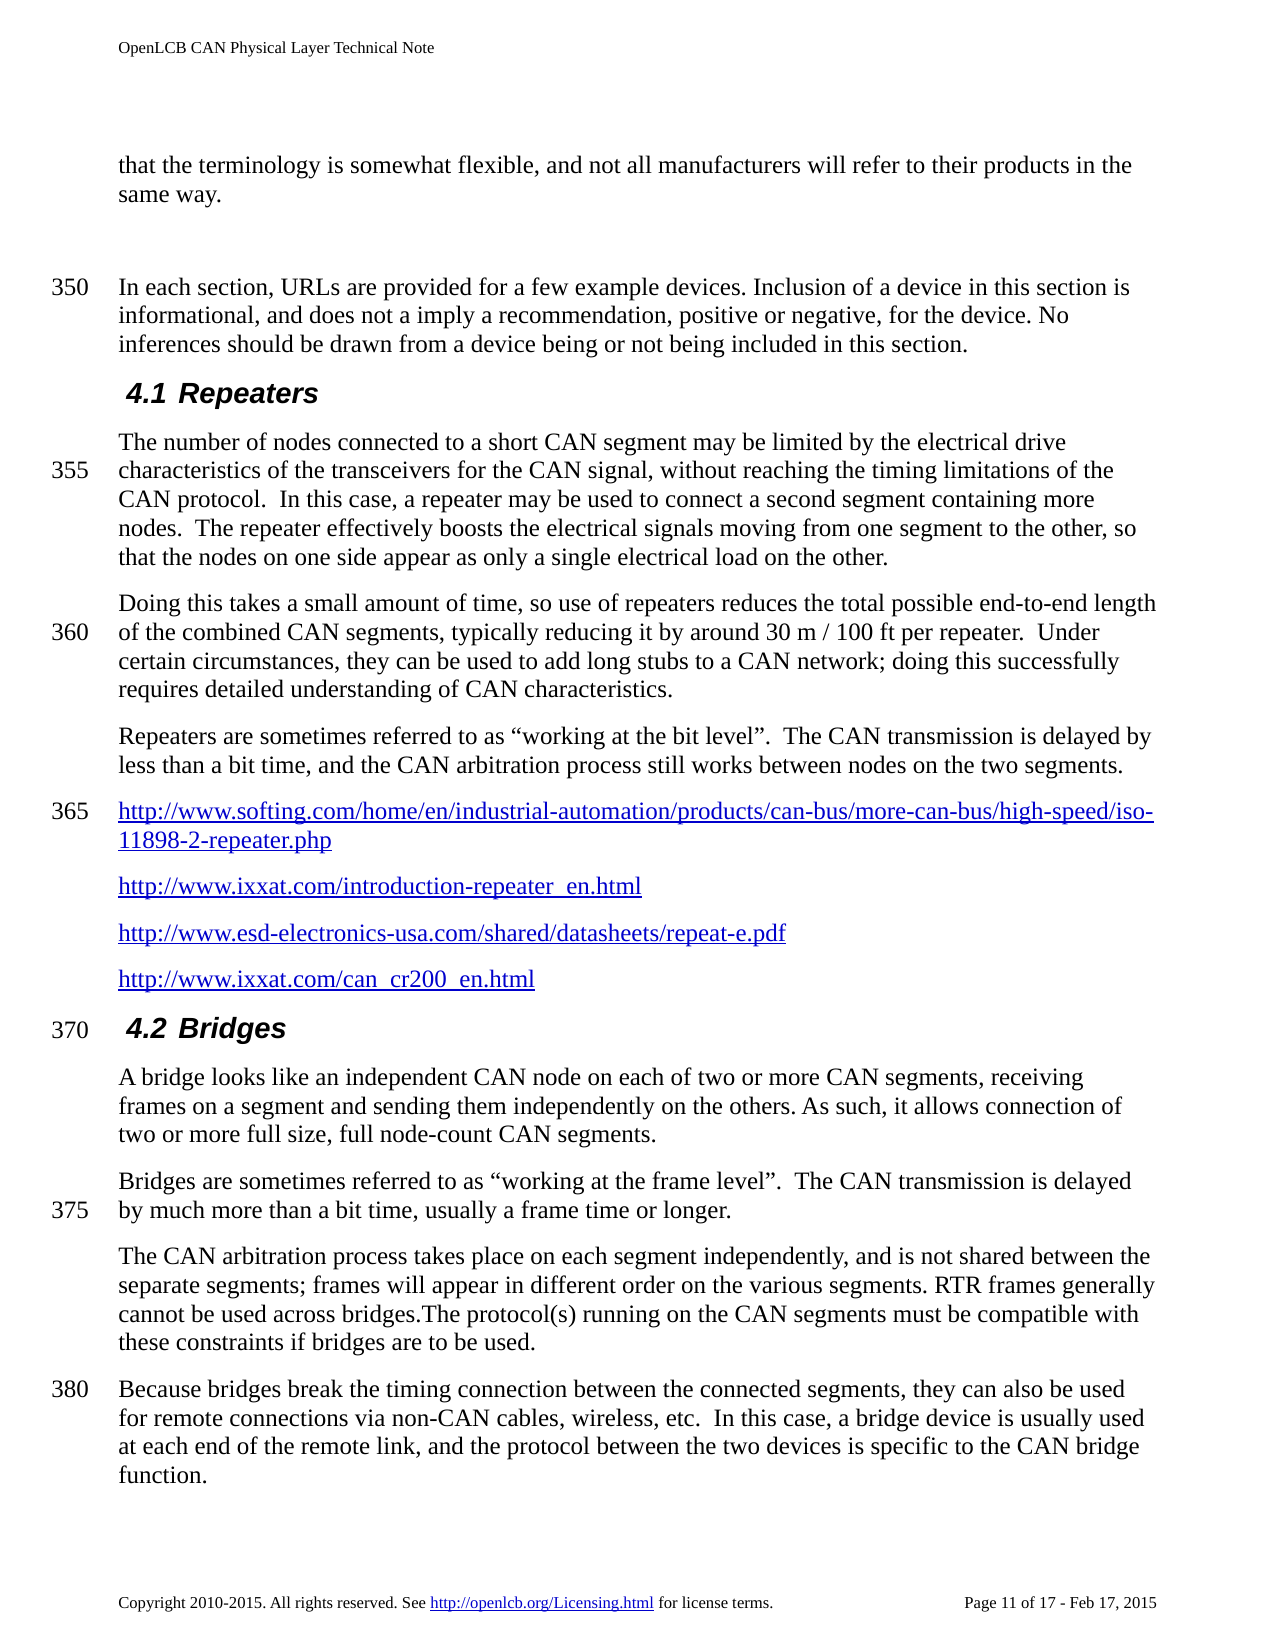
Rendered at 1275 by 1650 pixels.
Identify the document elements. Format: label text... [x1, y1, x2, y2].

text Bridges are sometimes referred to as “working at the frame level”. The CAN transmission is delayed by much more than a bit time, usually a frame time or longer. [118, 1166, 1157, 1223]
text http://www.esd-electronics-usa.com/shared/datasheets/repeat-e.pdf [118, 918, 1157, 947]
text http://www.softing.com/home/en/industrial-automation/products/can-bus/more-can-bus/high-speed/iso-11898-2-repeater.php [118, 796, 1157, 854]
text The CAN arbitration process takes place on each segment independently, and is not shared between the separate segments; frames will appear in different order on the various segments. RTR frames generally cannot be used across bridges.The protocol(s) running on the CAN segments must be compatible with these constraints if bridges are to be used. [118, 1241, 1157, 1356]
text In each section, URLs are provided for a few example devices. Inclusion of a device in this section is informational, and does not a imply a recommendation, positive or negative, for the device. No inferences should be drawn from a device being or not being included in this section. [118, 272, 1157, 358]
text Repeaters are sometimes referred to as “working at the bit level”. The CAN transmission is delayed by less than a bit time, and the CAN arbitration process still works between nodes on the two segments. [118, 721, 1157, 778]
text http://www.ixxat.com/introduction-repeater_en.html [118, 871, 1157, 900]
subtitle Repeaters [118, 376, 1157, 409]
text Doing this takes a small amount of time, so use of repeaters reduces the total possible end-to-end length of the combined CAN segments, typically reducing it by around 30 m / 100 ft per repeater. Under certain circumstances, they can be used to add long stubs to a CAN network; doing this successfully requires detailed understanding of CAN characteristics. [118, 588, 1157, 703]
subtitle Bridges [118, 1011, 1157, 1044]
text Because bridges break the timing connection between the connected segments, they can also be used for remote connections via non-CAN cables, wireless, etc. In this case, a bridge device is usually used at each end of the remote link, and the protocol between the two devices is specific to the CAN bridge function. [118, 1374, 1157, 1489]
text http://www.ixxat.com/can_cr200_en.html [118, 964, 1157, 993]
text A bridge looks like an independent CAN node on each of two or more CAN segments, receiving frames on a segment and sending them independently on the others. As such, it allows connection of two or more full size, full node-count CAN segments. [118, 1062, 1157, 1148]
text that the terminology is somewhat flexible, and not all manufacturers will refer to their products in the same way. [118, 150, 1157, 207]
text The number of nodes connected to a short CAN segment may be limited by the electrical drive characteristics of the transceivers for the CAN signal, without reaching the timing limitations of the CAN protocol. In this case, a repeater may be used to connect a second segment containing more nodes. The repeater effectively boosts the electrical signals moving from one segment to the other, so that the nodes on one side appear as only a single electrical load on the other. [118, 427, 1157, 571]
